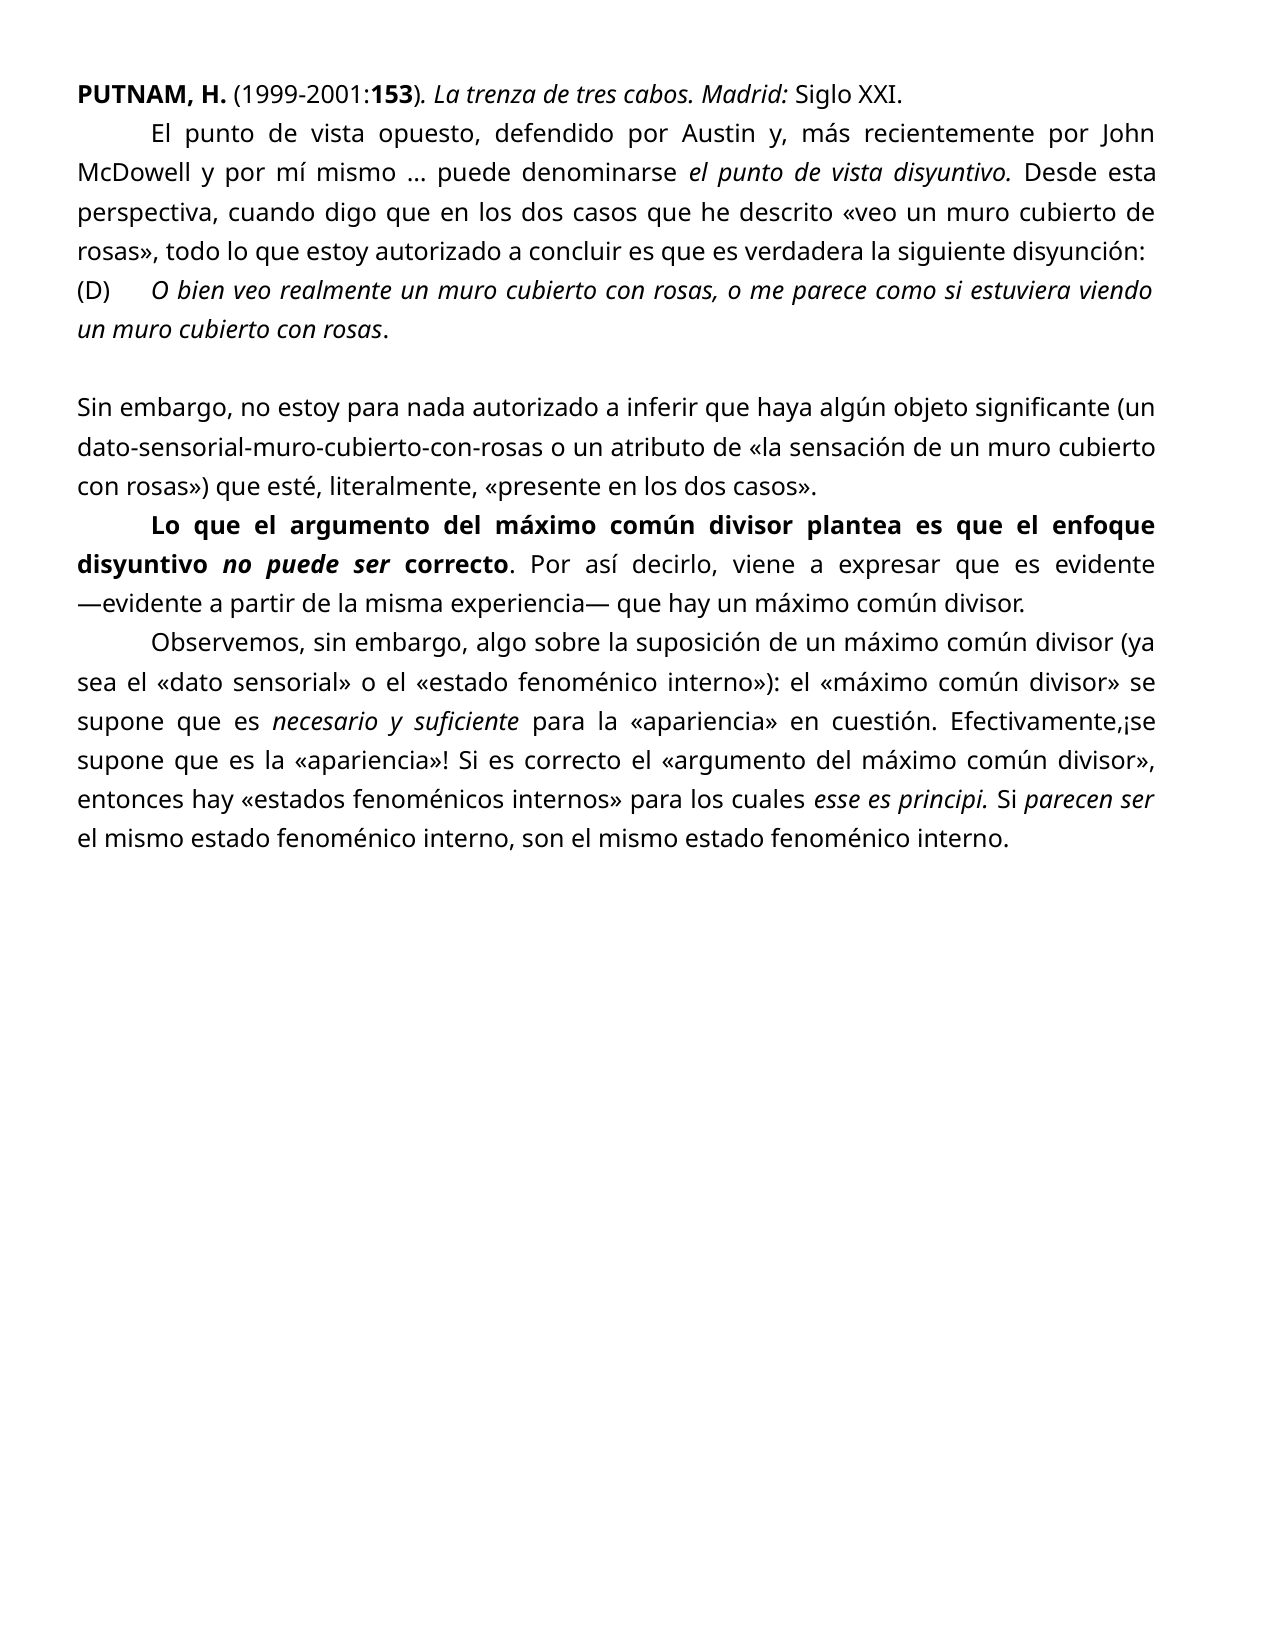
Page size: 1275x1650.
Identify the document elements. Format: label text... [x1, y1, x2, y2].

text PUTNAM, H. (1999-2001:153). La trenza de tres cabos. Madrid: Siglo XXI. [77, 77, 1157, 111]
text Lo que el argumento del máximo común divisor plantea es que el enfoque disyuntivo no puede ser correcto. Por así decirlo, viene a expresar que es evidente ―evidente a partir de la misma experiencia― que hay un máximo común divisor. [77, 508, 1157, 620]
text (D) O bien veo realmente un muro cubierto con rosas, o me parece como si estuviera viendo un muro cubierto con rosas. [77, 273, 1157, 346]
text El punto de vista opuesto, defendido por Austin y, más recientemente por John McDowell y por mí mismo … puede denominarse el punto de vista disyuntivo. Desde esta perspectiva, cuando digo que en los dos casos que he descrito «veo un muro cubierto de rosas», todo lo que estoy autorizado a concluir es que es verdadera la siguiente disyunción: [77, 116, 1157, 267]
text Observemos, sin embargo, algo sobre la suposición de un máximo común divisor (ya sea el «dato sensorial» o el «estado fenoménico interno»): el «máximo común divisor» se supone que es necesario y suficiente para la «apariencia» en cuestión. Efectivamente,¡se supone que es la «apariencia»! Si es correcto el «argumento del máximo común divisor», entonces hay «estados fenoménicos internos» para los cuales esse es principi. Si parecen ser el mismo estado fenoménico interno, son el mismo estado fenoménico interno. [77, 625, 1157, 855]
text Sin embargo, no estoy para nada autorizado a inferir que haya algún objeto significante (un dato-sensorial-muro-cubierto-con-rosas o un atributo de «la sensación de un muro cubierto con rosas») que esté, literalmente, «presente en los dos casos». [77, 390, 1157, 502]
